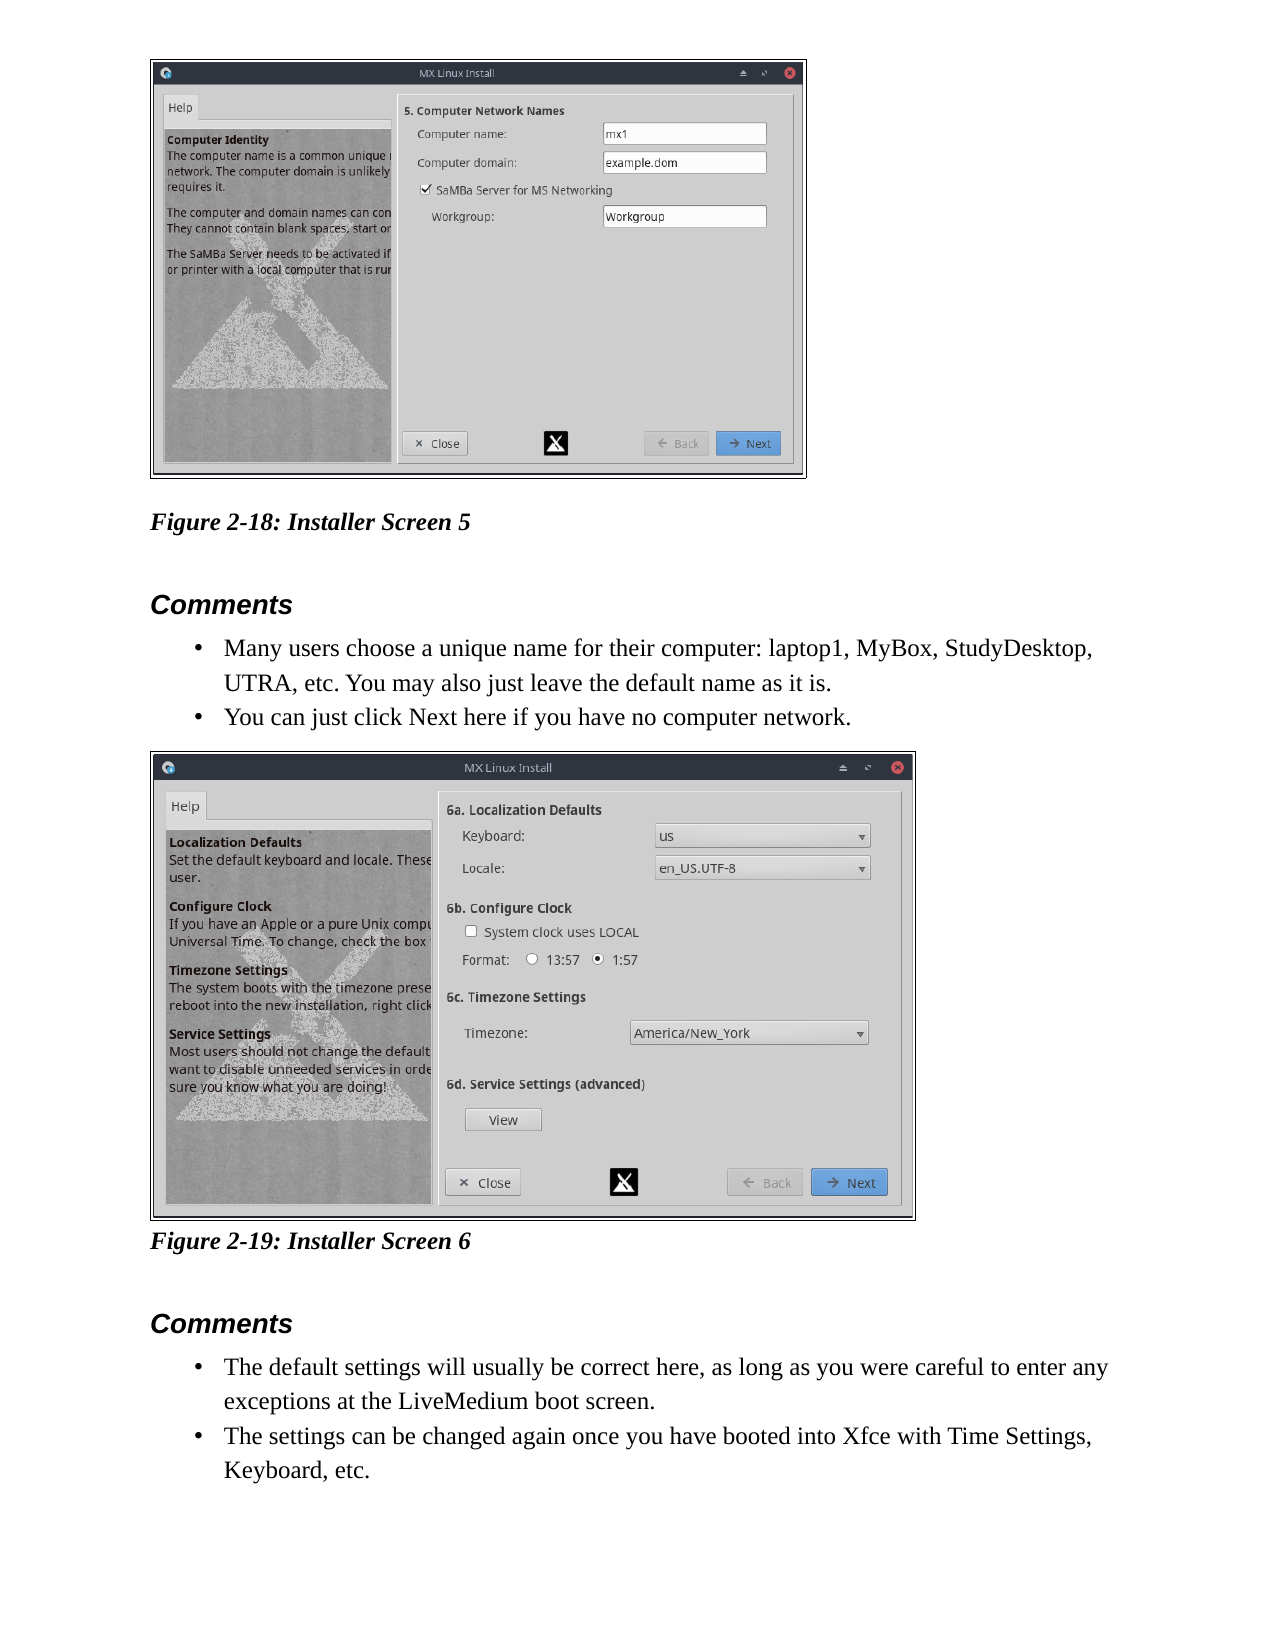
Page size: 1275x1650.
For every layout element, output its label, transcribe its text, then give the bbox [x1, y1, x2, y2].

list The default settings will usually be correct here, as long as you were careful to enter any exceptions at the LiveMedium boot screen. [194, 1352, 1125, 1415]
picture [153, 62, 803, 475]
text Figure 2-18: Installer Screen 5 [150, 507, 1125, 536]
list The settings can be changed again once you have booted into Xfce with Time Settings, Keyboard, etc. [194, 1421, 1125, 1484]
list Many users choose a unique name for their computer: laptop1, MyBox, StudyDesktop, UTRA, etc. You may also just leave the default name as it is. [194, 633, 1125, 696]
text Figure 2-19: Installer Screen 6 [150, 1218, 1125, 1255]
list You can just click Next here if you have no computer network. [194, 702, 1125, 731]
subtitle Comments [150, 1308, 1125, 1339]
picture [153, 754, 913, 1218]
subtitle Comments [150, 589, 1125, 621]
